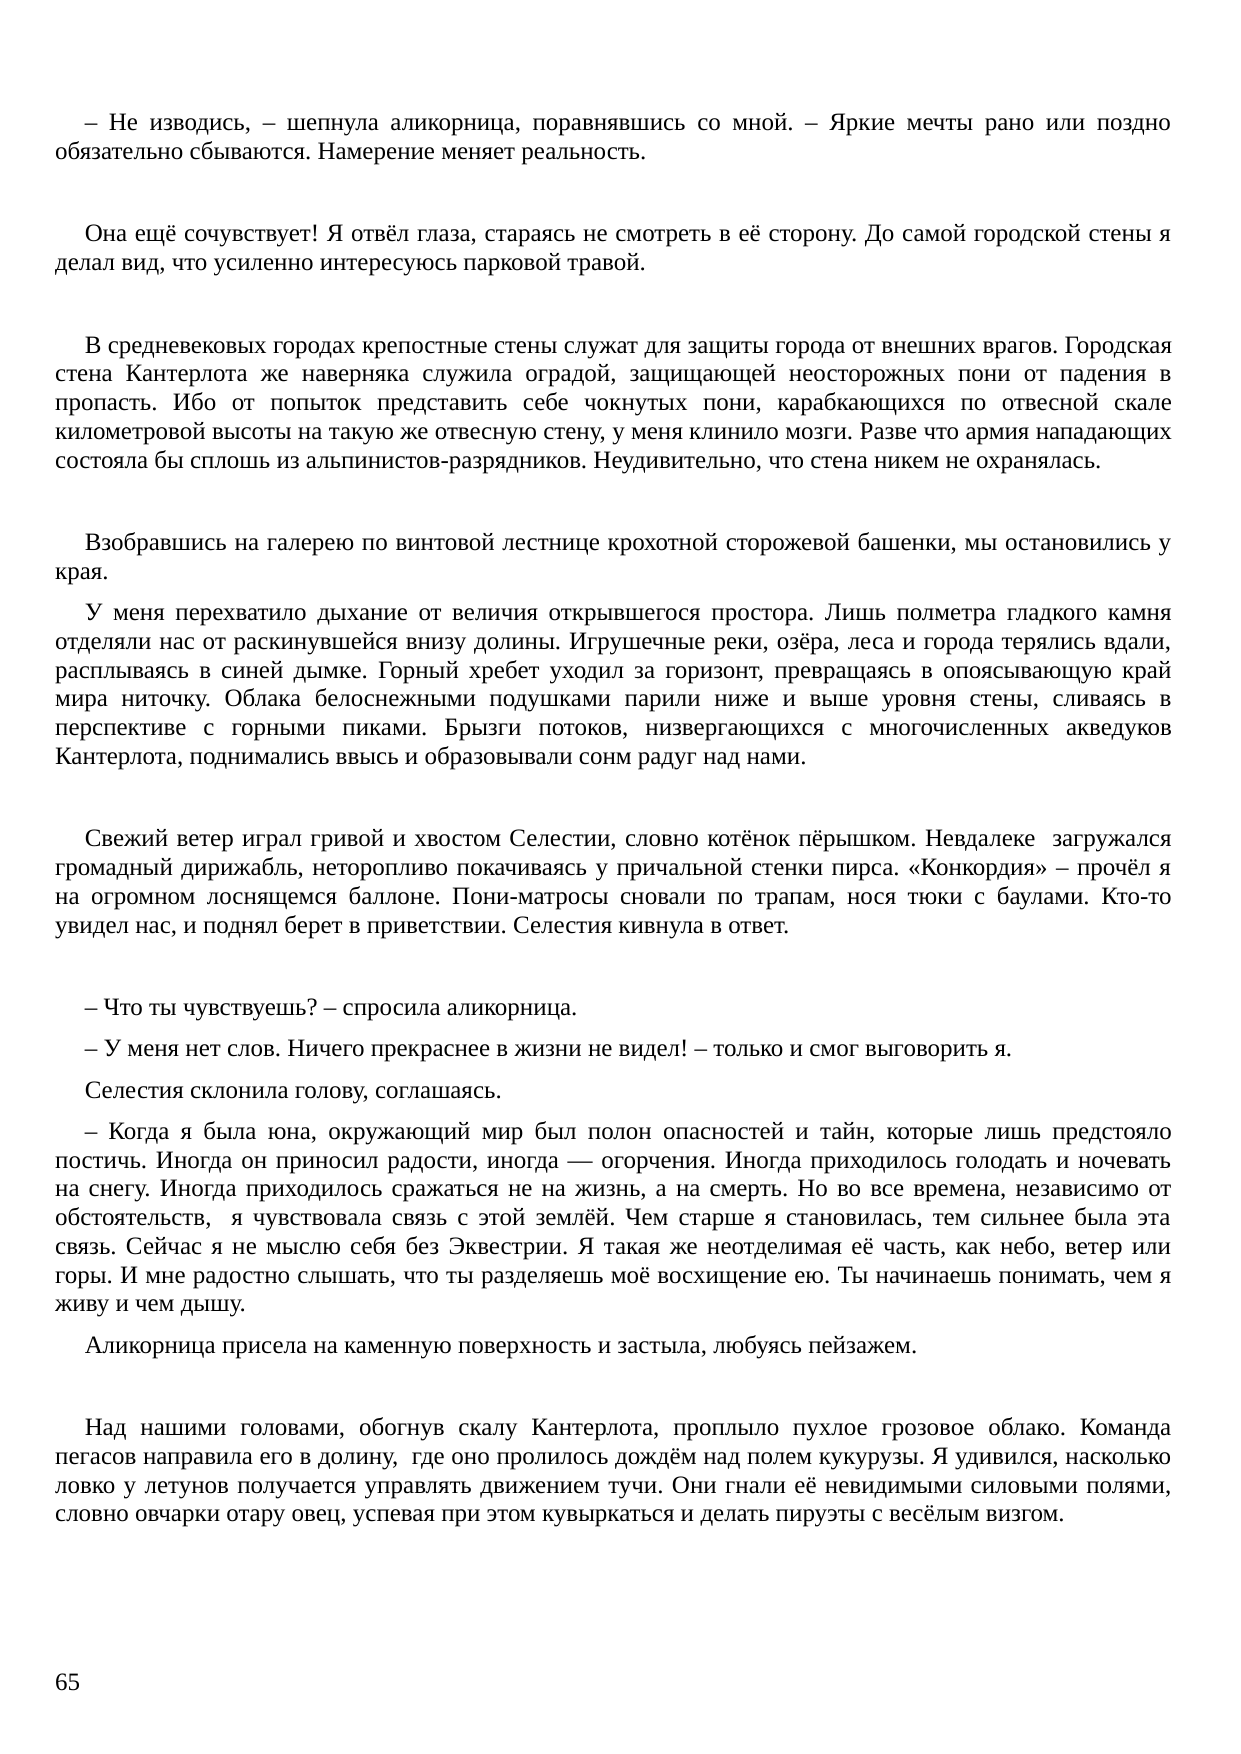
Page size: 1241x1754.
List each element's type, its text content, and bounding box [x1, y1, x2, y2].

text Аликорница присела на каменную поверхность и застыла, любуясь пейзажем. [55, 1330, 1173, 1358]
text Взобравшись на галерею по винтовой лестнице крохотной сторожевой башенки, мы остановились у края. [55, 527, 1173, 585]
text – У меня нет слов. Ничего прекраснее в жизни не видел! – только и смог выговорить я. [55, 1033, 1173, 1062]
text У меня перехватило дыхание от величия открывшегося простора. Лишь полметра гладкого камня отделяли нас от раскинувшейся внизу долины. Игрушечные реки, озёра, леса и города терялись вдали, расплываясь в синей дымке. Горный хребет уходил за горизонт, превращаясь в опоясывающую край мира ниточку. Облака белоснежными подушками парили ниже и выше уровня стены, сливаясь в перспективе с горными пиками. Брызги потоков, низвергающихся с многочисленных акведуков Кантерлота, поднимались ввысь и образовывали сонм радуг над нами. [55, 597, 1173, 770]
text В средневековых городах крепостные стены служат для защиты города от внешних врагов. Городская стена Кантерлота же наверняка служила оградой, защищающей неосторожных пони от падения в пропасть. Ибо от попыток представить себе чокнутых пони, карабкающихся по отвесной скале километровой высоты на такую же отвесную стену, у меня клинило мозги. Разве что армия нападающих состояла бы сплошь из альпинистов-разрядников. Неудивительно, что стена никем не охранялась. [55, 330, 1173, 473]
text Свежий ветер играл гривой и хвостом Селестии, словно котёнок пёрышком. Невдалеке загружался громадный дирижабль, неторопливо покачиваясь у причальной стенки пирса. «Конкордия» – прочёл я на огромном лоснящемся баллоне. Пони-матросы сновали по трапам, нося тюки с баулами. Кто-то увидел нас, и поднял берет в приветствии. Селестия кивнула в ответ. [55, 823, 1173, 938]
text – Что ты чувствуешь? – спросила аликорница. [55, 992, 1173, 1021]
text Она ещё сочувствует! Я отвёл глаза, стараясь не смотреть в её сторону. До самой городской стены я делал вид, что усиленно интересуюсь парковой травой. [55, 218, 1173, 276]
text – Не изводись, – шепнула аликорница, поравнявшись со мной. – Яркие мечты рано или поздно обязательно сбываются. Намерение меняет реальность. [55, 107, 1173, 165]
text – Когда я была юна, окружающий мир был полон опасностей и тайн, которые лишь предстояло постичь. Иногда он приносил радости, иногда — огорчения. Иногда приходилось голодать и ночевать на снегу. Иногда приходилось сражаться не на жизнь, а на смерть. Но во все времена, независимо от обстоятельств, я чувствовала связь с этой землёй. Чем старше я становилась, тем сильнее была эта связь. Сейчас я не мыслю себя без Эквестрии. Я такая же неотделимая её часть, как небо, ветер или горы. И мне радостно слышать, что ты разделяешь моё восхищение ею. Ты начинаешь понимать, чем я живу и чем дышу. [55, 1116, 1173, 1317]
text Селестия склонила голову, соглашаясь. [55, 1075, 1173, 1103]
text Над нашими головами, обогнув скалу Кантерлота, проплыло пухлое грозовое облако. Команда пегасов направила его в долину, где оно пролилось дождём над полем кукурузы. Я удивился, насколько ловко у летунов получается управлять движением тучи. Они гнали её невидимыми силовыми полями, словно овчарки отару овец, успевая при этом кувыркаться и делать пируэты с весёлым визгом. [55, 1412, 1173, 1527]
